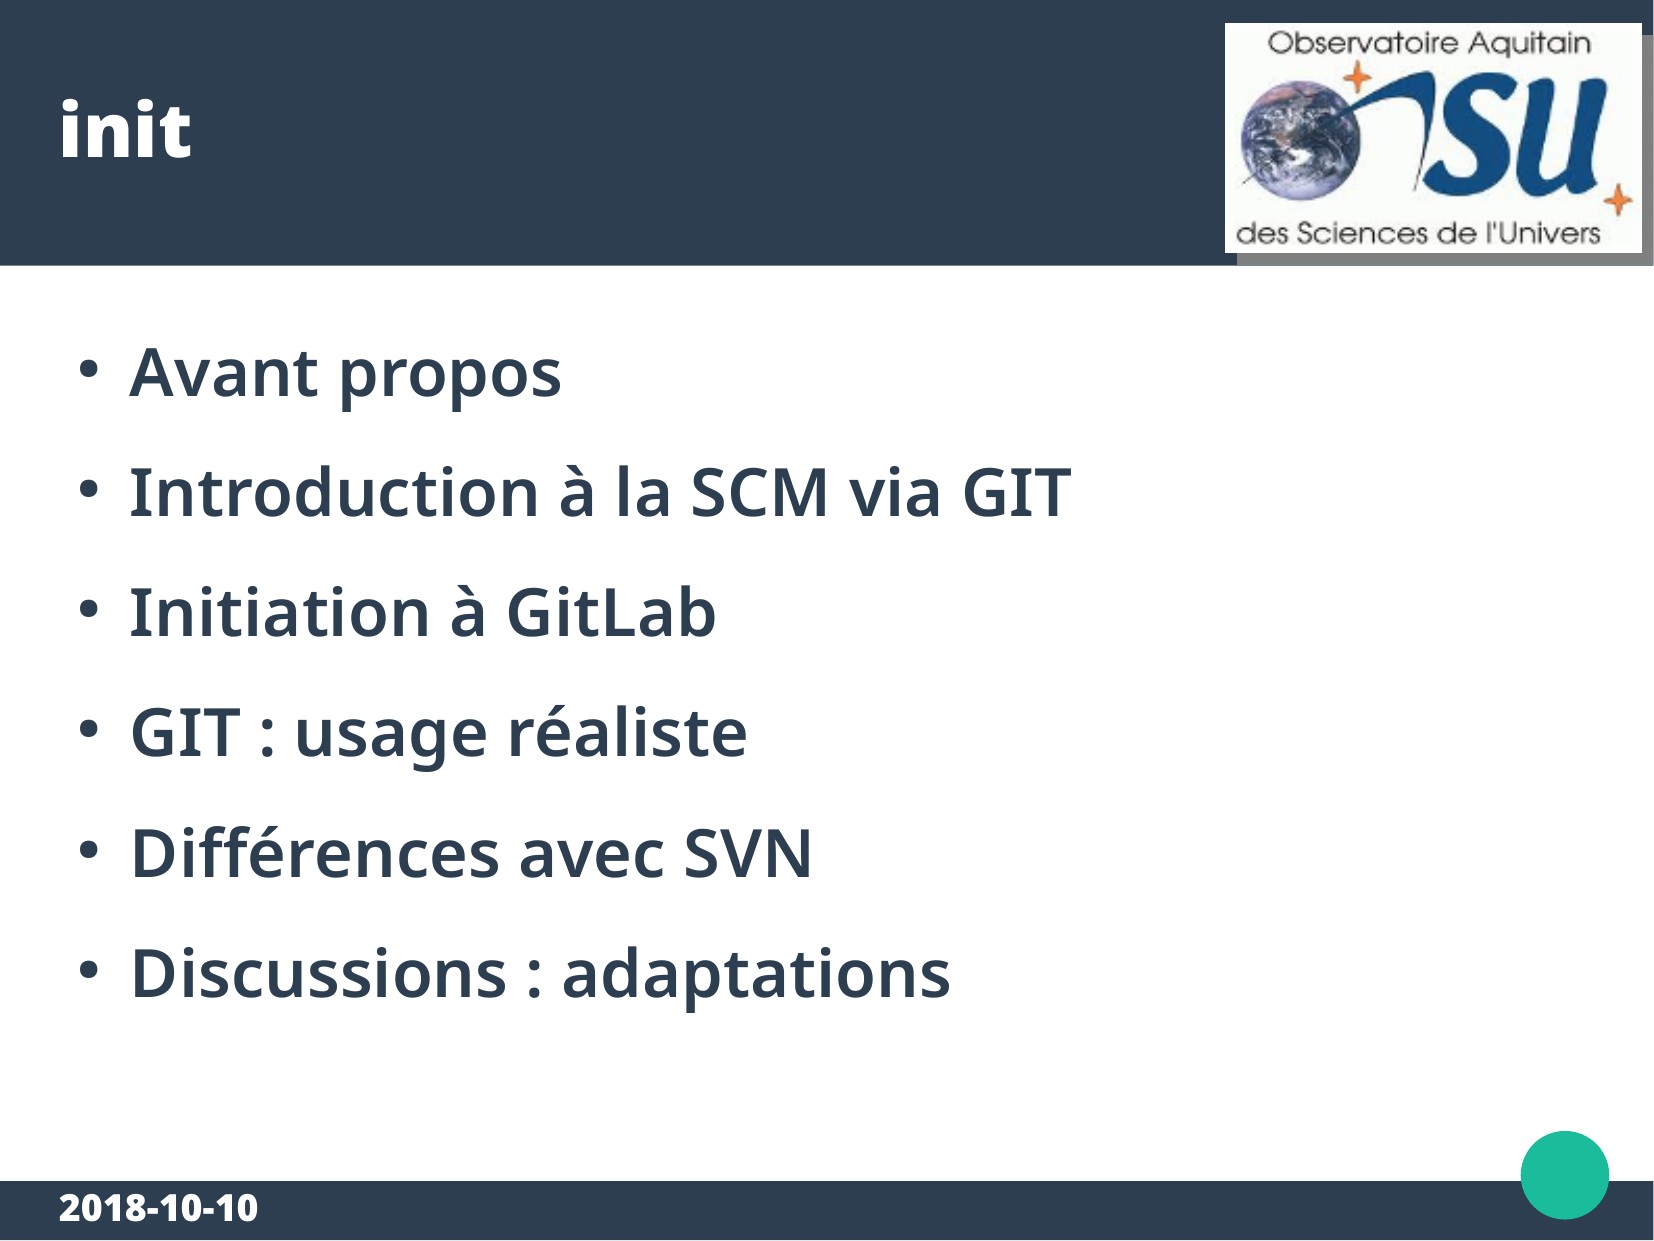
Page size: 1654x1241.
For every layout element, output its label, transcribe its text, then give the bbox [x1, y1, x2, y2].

list Avant propos Introduction à la SCM via GIT Initiation à GitLab GIT : usage réaliste Différences avec SVN Discussions : adaptations [59, 324, 1595, 1152]
picture [1225, 23, 1642, 253]
title init [59, 49, 1595, 207]
